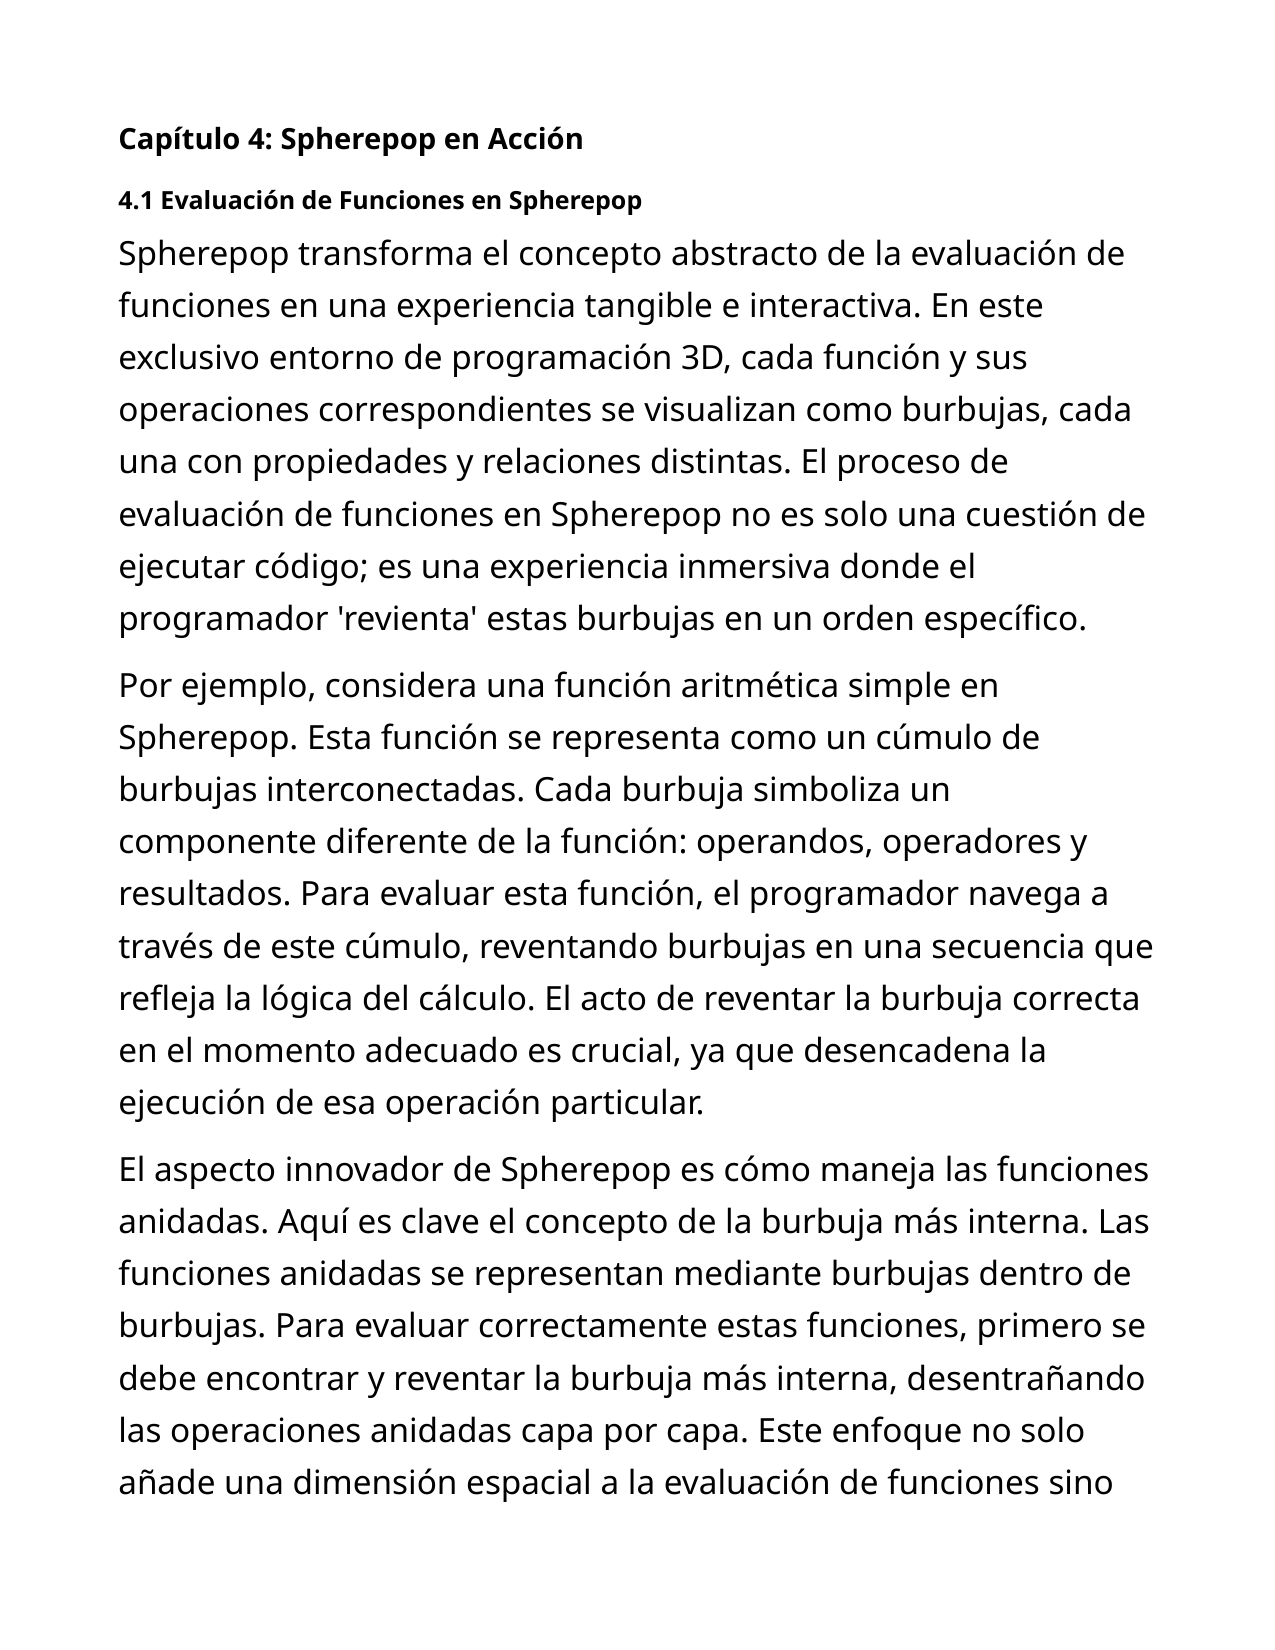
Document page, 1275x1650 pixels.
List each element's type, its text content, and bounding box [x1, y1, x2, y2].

text Por ejemplo, considera una función aritmética simple en Spherepop. Esta función se representa como un cúmulo de burbujas interconectadas. Cada burbuja simboliza un componente diferente de la función: operandos, operadores y resultados. Para evaluar esta función, el programador navega a través de este cúmulo, reventando burbujas en una secuencia que refleja la lógica del cálculo. El acto de reventar la burbuja correcta en el momento adecuado es crucial, ya que desencadena la ejecución de esa operación particular. [118, 661, 1157, 1124]
text Spherepop transforma el concepto abstracto de la evaluación de funciones en una experiencia tangible e interactiva. En este exclusivo entorno de programación 3D, cada función y sus operaciones correspondientes se visualizan como burbujas, cada una con propiedades y relaciones distintas. El proceso de evaluación de funciones en Spherepop no es solo una cuestión de ejecutar código; es una experiencia inmersiva donde el programador 'revienta' estas burbujas en un orden específico. [118, 229, 1157, 640]
subtitle Capítulo 4: Spherepop en Acción [118, 118, 1157, 158]
subtitle 4.1 Evaluación de Funciones en Spherepop [118, 183, 1157, 217]
text El aspecto innovador de Spherepop es cómo maneja las funciones anidadas. Aquí es clave el concepto de la burbuja más interna. Las funciones anidadas se representan mediante burbujas dentro de burbujas. Para evaluar correctamente estas funciones, primero se debe encontrar y reventar la burbuja más interna, desentrañando las operaciones anidadas capa por capa. Este enfoque no solo añade una dimensión espacial a la evaluación de funciones sino [118, 1146, 1157, 1504]
